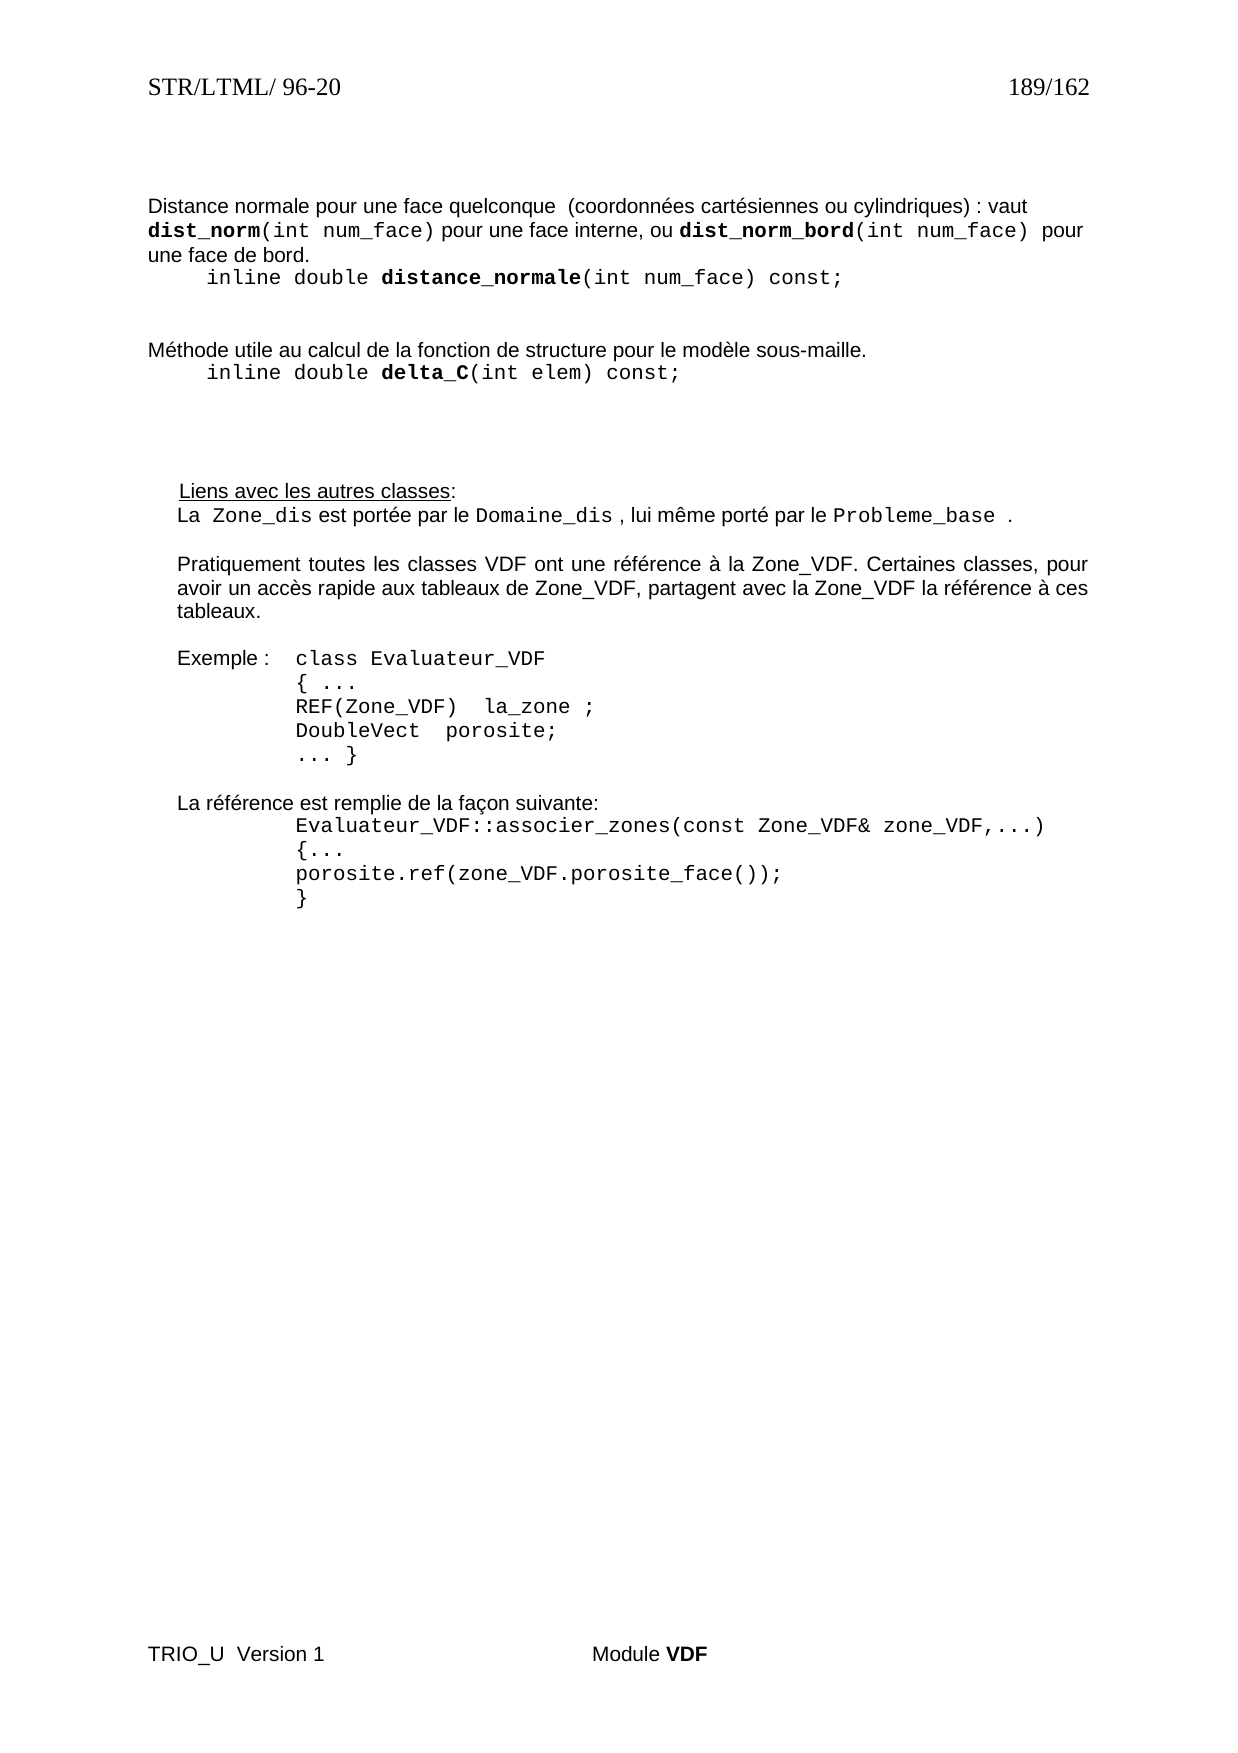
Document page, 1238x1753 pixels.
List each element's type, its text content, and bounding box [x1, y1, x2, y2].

text La Zone_dis est portée par le Domaine_dis , lui même porté par le Probleme_base . [177, 503, 1090, 529]
text Evaluateur_VDF::associer_zones(const Zone_VDF& zone_VDF,...) [177, 815, 1090, 839]
text Liens avec les autres classes: [179, 480, 1090, 503]
text REF(Zone_VDF) la_zone ; [177, 696, 1090, 720]
text inline double distance_normale(int num_face) const; [206, 267, 1090, 291]
text Distance normale pour une face quelconque (coordonnées cartésiennes ou cylindriques) : vaut dist_norm(int num_face) pour une face interne, ou dist_norm_bord(int num_face) pour une face de bord. [148, 195, 1090, 267]
text Méthode utile au calcul de la fonction de structure pour le modèle sous-maille. [148, 338, 1090, 362]
text } [177, 887, 1090, 911]
text La référence est remplie de la façon suivante: [177, 791, 1090, 815]
text {... [177, 839, 1090, 863]
text { ... [177, 672, 1090, 696]
text inline double delta_C(int elem) const; [206, 362, 1090, 386]
text DoubleVect porosite; [177, 720, 1090, 744]
text porosite.ref(zone_VDF.porosite_face()); [177, 863, 1090, 887]
text Pratiquement toutes les classes VDF ont une référence à la Zone_VDF. Certaines classes, pour avoir un accès rapide aux tableaux de Zone_VDF, partagent avec la Zone_VDF la référence à ces tableaux. [177, 552, 1090, 623]
text ... } [177, 744, 1090, 768]
text Exemple : class Evaluateur_VDF [177, 647, 1090, 672]
